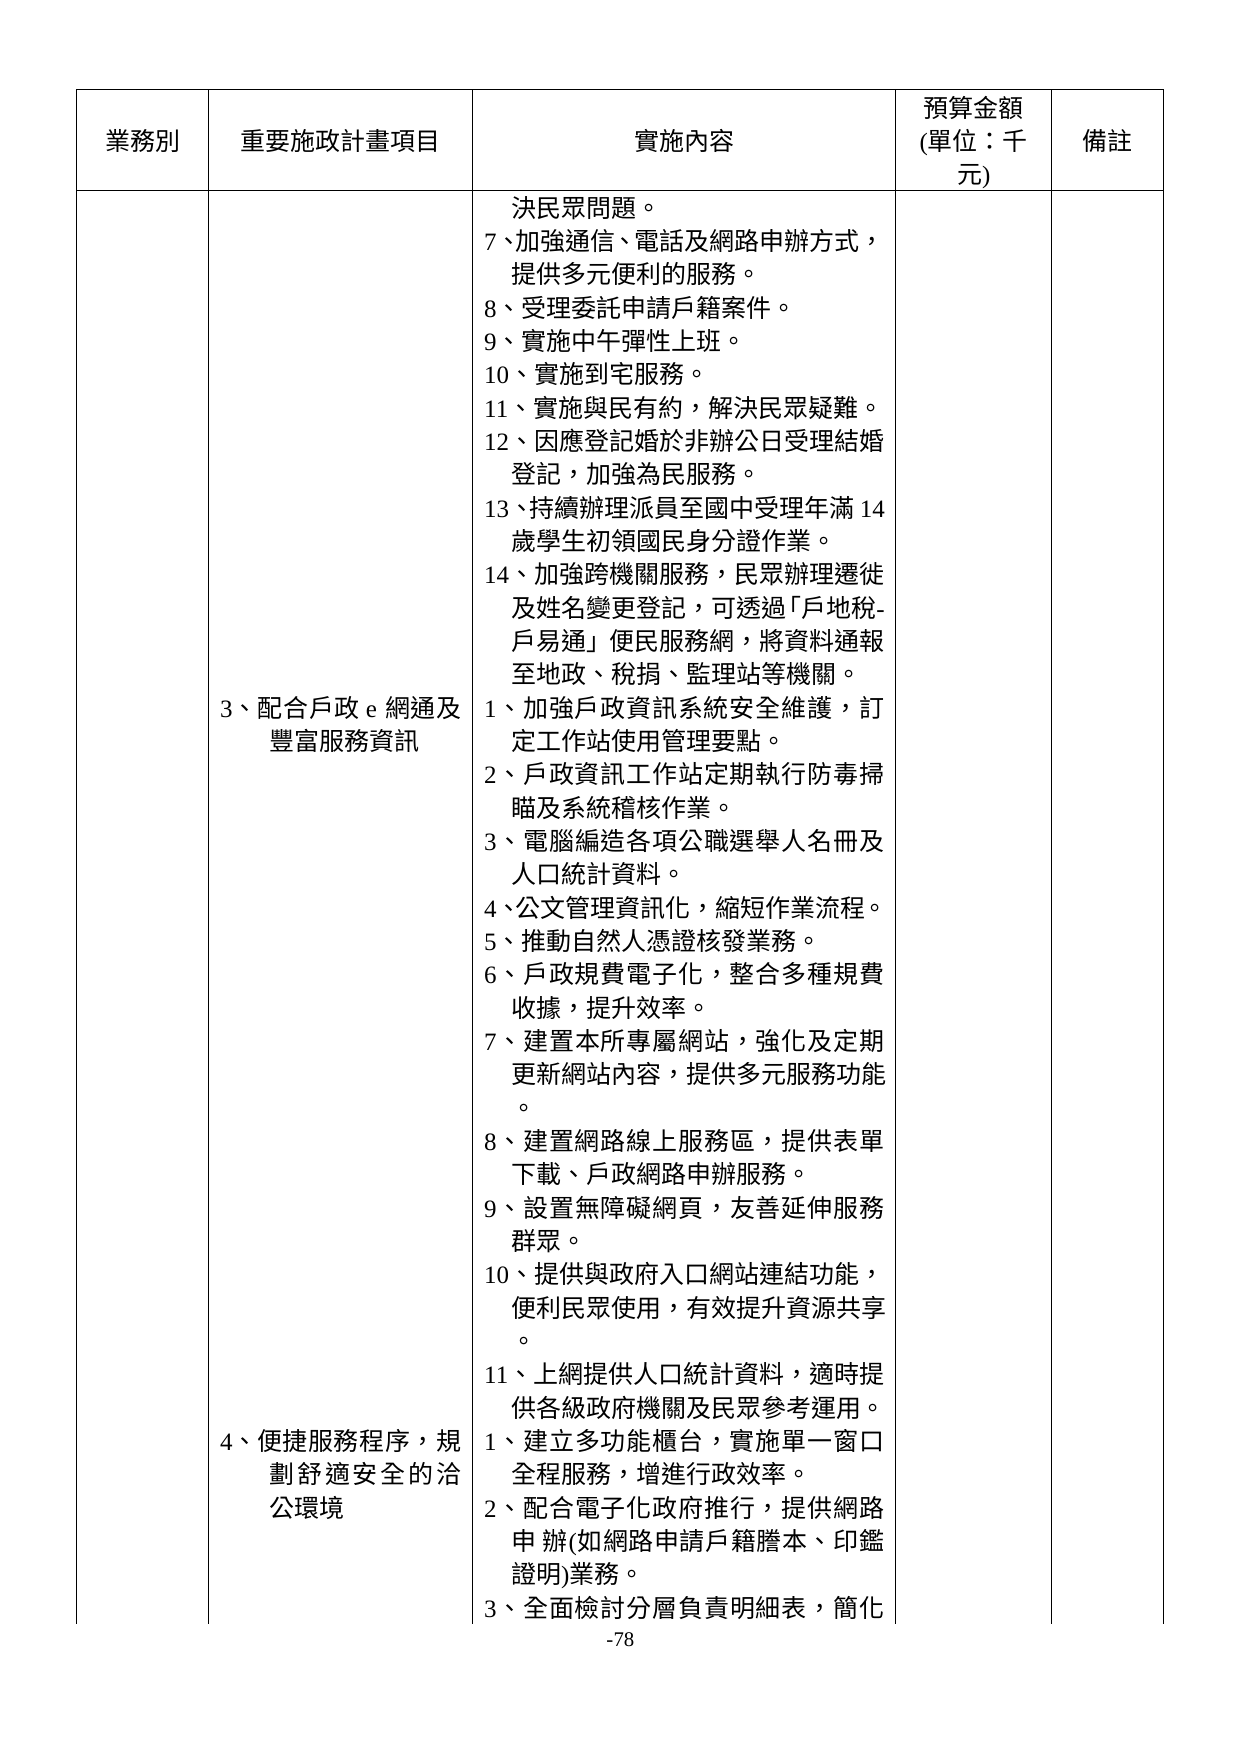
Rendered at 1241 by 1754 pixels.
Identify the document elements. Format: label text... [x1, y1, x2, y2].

table_header 備註 [1052, 90, 1163, 190]
table_cell 1、加強戶政資訊系統安全維護，訂定工作站使用管理要點。 2、戶政資訊工作站定期執行防毒掃瞄及系統稽核作業。 3、電腦編造各項公職選舉人名冊及人口統計資料。 4、公文管理資訊化，縮短作業流程。 5、推動自然人憑證核發業務。 6、戶政規費電子化，整合多種規費收據，提升效率。 7、建置本所專屬網站，強化及定期更新網站內容，提供多元服務功能。 8、建置網路線上服務區，提供表單下載、戶政網路申辦服務。 9、設置無障礙網頁，友善延伸服務群眾。 10、提供與政府入口網站連結功能，便利民眾使用，有效提升資源共享。 11、上網提供人口統計資料，適時提供各級政府機關及民眾參考運用。 [473, 690, 895, 1424]
table_cell [1052, 690, 1163, 1424]
table_cell 1、建立多功能櫃台，實施單一窗口全程服務，增進行政效率。 2、配合電子化政府推行，提供網路申 辦(如網路申請戶籍謄本、印鑑證明)業務。 3、全面檢討分層負責明細表，簡化 [473, 1424, 895, 1624]
table_cell 便捷服務程序，規劃舒適安全的洽公環境 [209, 1424, 472, 1624]
table_cell 配合戶政e 網通及豐富服務資訊 [209, 690, 472, 1424]
table_header 重要施政計畫項目 [209, 90, 472, 190]
table_cell [896, 191, 1051, 690]
table_cell [77, 191, 208, 690]
table_header 業務別 [77, 90, 208, 190]
table_cell [896, 1424, 1051, 1624]
table_header 預算金額 (單位：千元) [896, 90, 1051, 190]
table_cell [77, 1424, 208, 1624]
table_cell [77, 690, 208, 1424]
table_cell [1052, 191, 1163, 690]
table_header 實施內容 [473, 90, 895, 190]
table_cell 決民眾問題。 7、加強通信、電話及網路申辦方式，提供多元便利的服務。 8、受理委託申請戶籍案件。 9、實施中午彈性上班。 10、實施到宅服務。 11、實施與民有約，解決民眾疑難。 12、因應登記婚於非辦公日受理結婚登記，加強為民服務。 13、持續辦理派員至國中受理年滿14歲學生初領國民身分證作業。 14、加強跨機關服務，民眾辦理遷徙及姓名變更登記，可透過「戶地稅-戶易通」便民服務網，將資料通報至地政、稅捐、監理站等機關。 [473, 191, 895, 690]
table_cell [209, 191, 472, 690]
table_cell [896, 690, 1051, 1424]
table_cell [1052, 1424, 1163, 1624]
